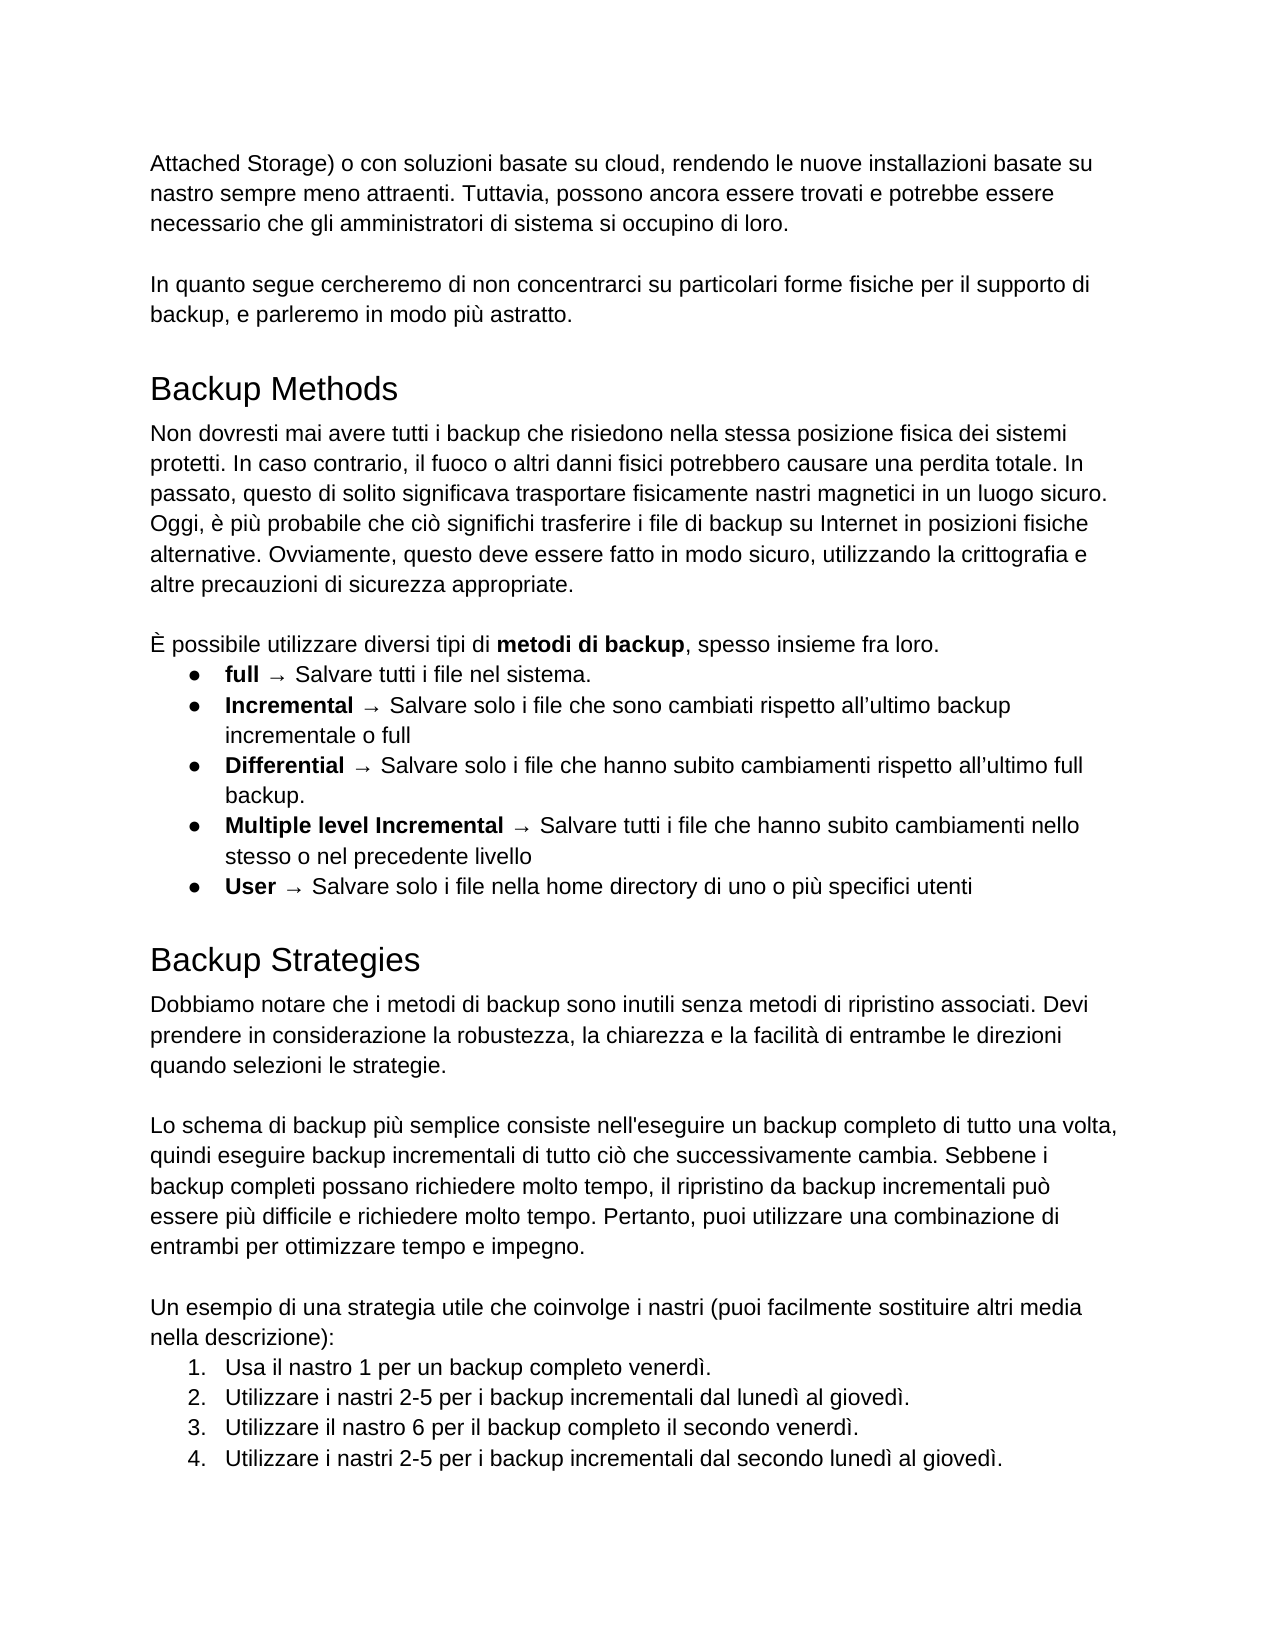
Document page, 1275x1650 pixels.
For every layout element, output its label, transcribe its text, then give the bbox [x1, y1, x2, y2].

list Incremental → Salvare solo i file che sono cambiati rispetto all’ultimo backup incrementale o full [187, 692, 1125, 748]
text Lo schema di backup più semplice consiste nell'eseguire un backup completo di tutto una volta, quindi eseguire backup incrementali di tutto ciò che successivamente cambia. Sebbene i backup completi possano richiedere molto tempo, il ripristino da backup incrementali può essere più difficile e richiedere molto tempo. Pertanto, puoi utilizzare una combinazione di entrambi per ottimizzare tempo e impegno. [150, 1112, 1125, 1259]
list Differential → Salvare solo i file che hanno subito cambiamenti rispetto all’ultimo full backup. [187, 752, 1125, 808]
list Utilizzare il nastro 6 per il backup completo il secondo venerdì. [187, 1414, 1125, 1441]
subtitle Backup Methods [150, 369, 1125, 407]
text Attached Storage) o con soluzioni basate su cloud, rendendo le nuove installazioni basate su nastro sempre meno attraenti. Tuttavia, possono ancora essere trovati e potrebbe essere necessario che gli amministratori di sistema si occupino di loro. [150, 150, 1125, 237]
text In quanto segue cercheremo di non concentrarci su particolari forme fisiche per il supporto di backup, e parleremo in modo più astratto. [150, 271, 1125, 327]
list Multiple level Incremental → Salvare tutti i file che hanno subito cambiamenti nello stesso o nel precedente livello [187, 812, 1125, 869]
text Un esempio di una strategia utile che coinvolge i nastri (puoi facilmente sostituire altri media nella descrizione): [150, 1293, 1125, 1350]
list Usa il nastro 1 per un backup completo venerdì. [187, 1354, 1125, 1380]
subtitle Backup Strategies [150, 941, 1125, 979]
list full → Salvare tutti i file nel sistema. [187, 661, 1125, 688]
text Dobbiamo notare che i metodi di backup sono inutili senza metodi di ripristino associati. Devi prendere in considerazione la robustezza, la chiarezza e la facilità di entrambe le direzioni quando selezioni le strategie. [150, 991, 1125, 1078]
list Utilizzare i nastri 2-5 per i backup incrementali dal lunedì al giovedì. [187, 1384, 1125, 1411]
text È possibile utilizzare diversi tipi di metodi di backup, spesso insieme fra loro. [150, 631, 1125, 657]
text Non dovresti mai avere tutti i backup che risiedono nella stessa posizione fisica dei sistemi protetti. In caso contrario, il fuoco o altri danni fisici potrebbero causare una perdita totale. In passato, questo di solito significava trasportare fisicamente nastri magnetici in un luogo sicuro. Oggi, è più probabile che ciò significhi trasferire i file di backup su Internet in posizioni fisiche alternative. Ovviamente, questo deve essere fatto in modo sicuro, utilizzando la crittografia e altre precauzioni di sicurezza appropriate. [150, 420, 1125, 597]
list User → Salvare solo i file nella home directory di uno o più specifici utenti [187, 873, 1125, 899]
list Utilizzare i nastri 2-5 per i backup incrementali dal secondo lunedì al giovedì. [187, 1444, 1125, 1471]
